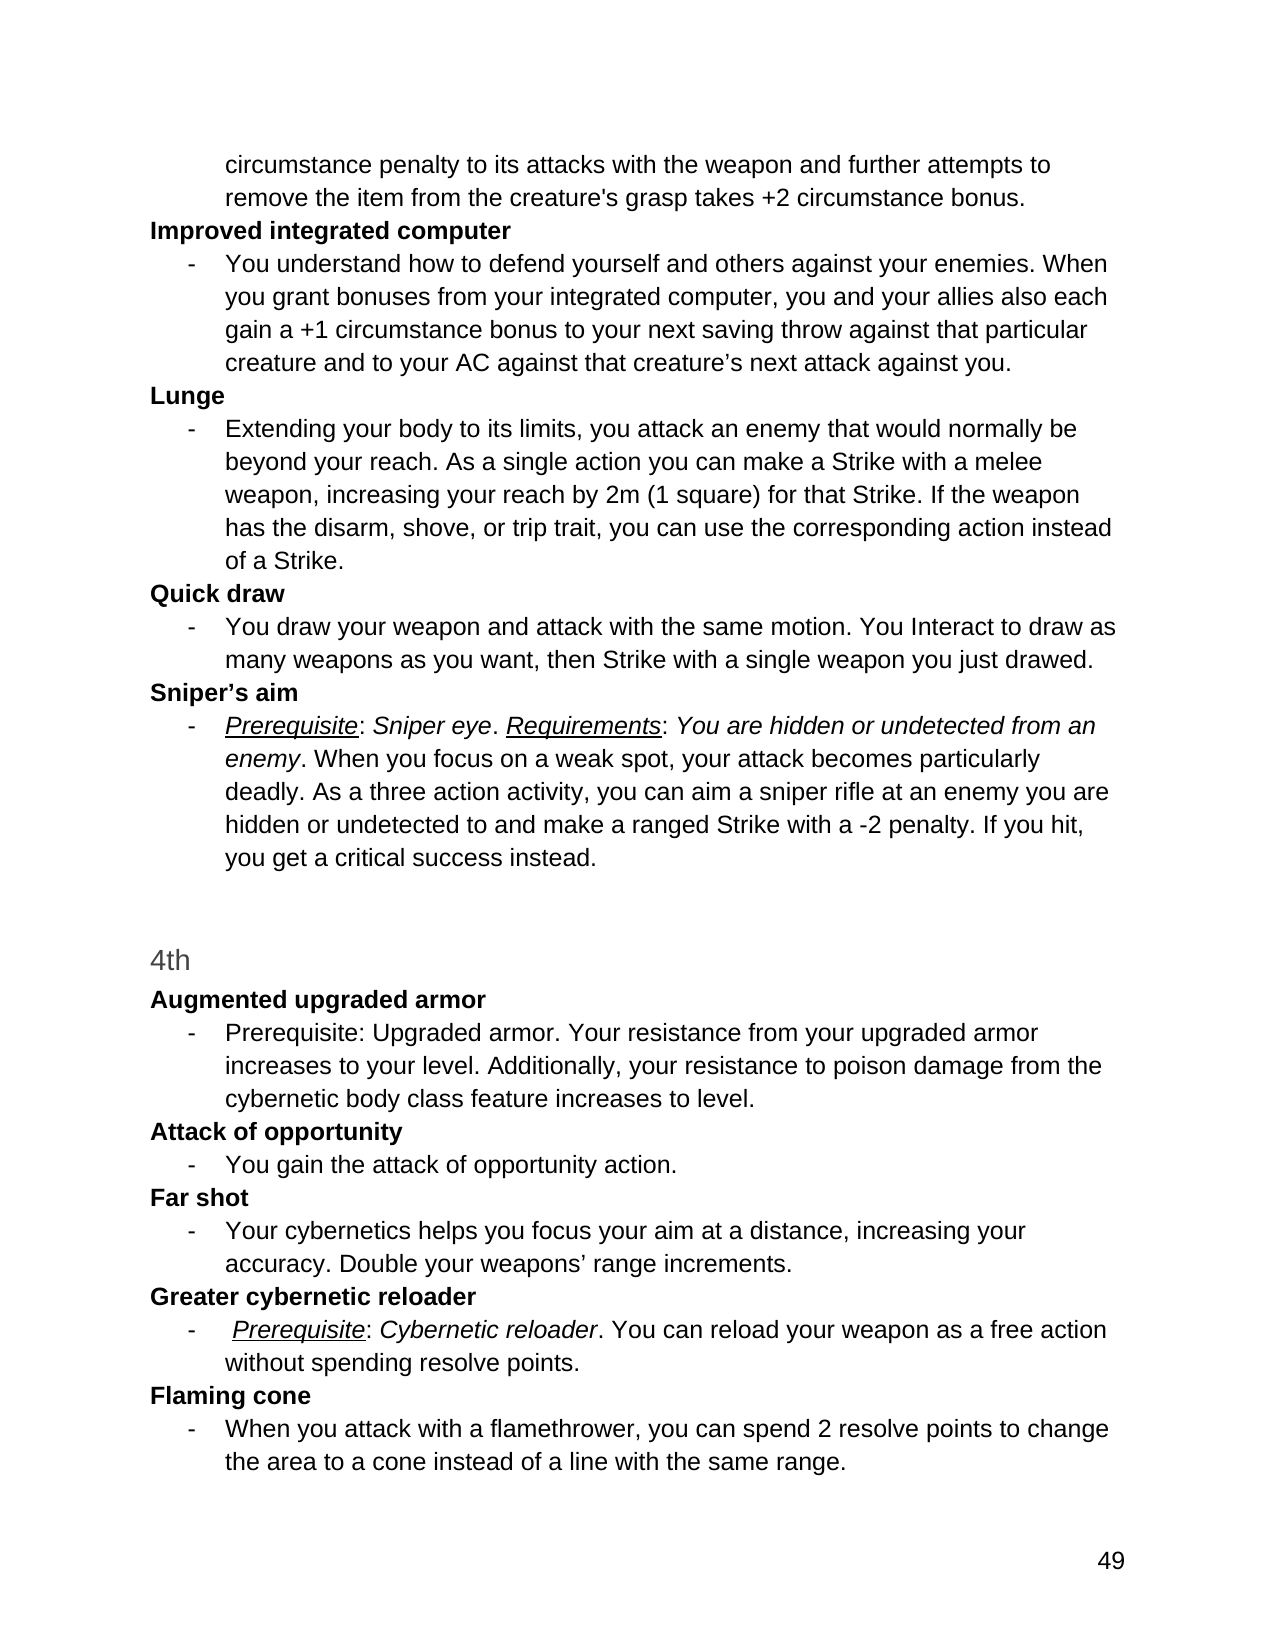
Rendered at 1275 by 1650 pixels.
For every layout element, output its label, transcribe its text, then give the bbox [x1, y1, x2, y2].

list Prerequisite: Sniper eye. Requirements: You are hidden or undetected from an enemy. When you focus on a weak spot, your attack becomes particularly deadly. As a three action activity, you can aim a sniper rifle at an enemy you are hidden or undetected to and make a ranged Strike with a -2 penalty. If you hit, you get a critical success instead. [187, 711, 1125, 872]
text Sniper’s aim [150, 678, 1125, 707]
text Flaming cone [150, 1381, 1125, 1410]
text circumstance penalty to its attacks with the weapon and further attempts to remove the item from the creature's grasp takes +2 circumstance bonus. [225, 150, 1125, 212]
list Prerequisite: Cybernetic reloader. You can reload your weapon as a free action without spending resolve points. [187, 1315, 1125, 1377]
text Lunge [150, 381, 1125, 410]
list When you attack with a flamethrower, you can spend 2 resolve points to change the area to a cone instead of a line with the same range. [187, 1414, 1125, 1476]
text Far shot [150, 1183, 1125, 1212]
text Quick draw [150, 579, 1125, 608]
list You understand how to defend yourself and others against your enemies. When you grant bonuses from your integrated computer, you and your allies also each gain a +1 circumstance bonus to your next saving throw against that particular creature and to your AC against that creature’s next attack against you. [187, 249, 1125, 377]
text Greater cybernetic reloader [150, 1282, 1125, 1311]
list Your cybernetics helps you focus your aim at a distance, increasing your accuracy. Double your weapons’ range increments. [187, 1216, 1125, 1278]
text Attack of opportunity [150, 1117, 1125, 1146]
list Extending your body to its limits, you attack an enemy that would normally be beyond your reach. As a single action you can make a Strike with a melee weapon, increasing your reach by 2m (1 square) for that Strike. If the weapon has the disarm, shove, or trip trait, you can use the corresponding action instead of a Strike. [187, 414, 1125, 575]
subtitle 4th [150, 943, 1125, 976]
text Augmented upgraded armor [150, 985, 1125, 1013]
list You draw your weapon and attack with the same motion. You Interact to draw as many weapons as you want, then Strike with a single weapon you just drawed. [187, 612, 1125, 674]
text Improved integrated computer [150, 216, 1125, 245]
list Prerequisite: Upgraded armor. Your resistance from your upgraded armor increases to your level. Additionally, your resistance to poison damage from the cybernetic body class feature increases to level. [187, 1018, 1125, 1112]
list You gain the attack of opportunity action. [187, 1150, 1125, 1178]
